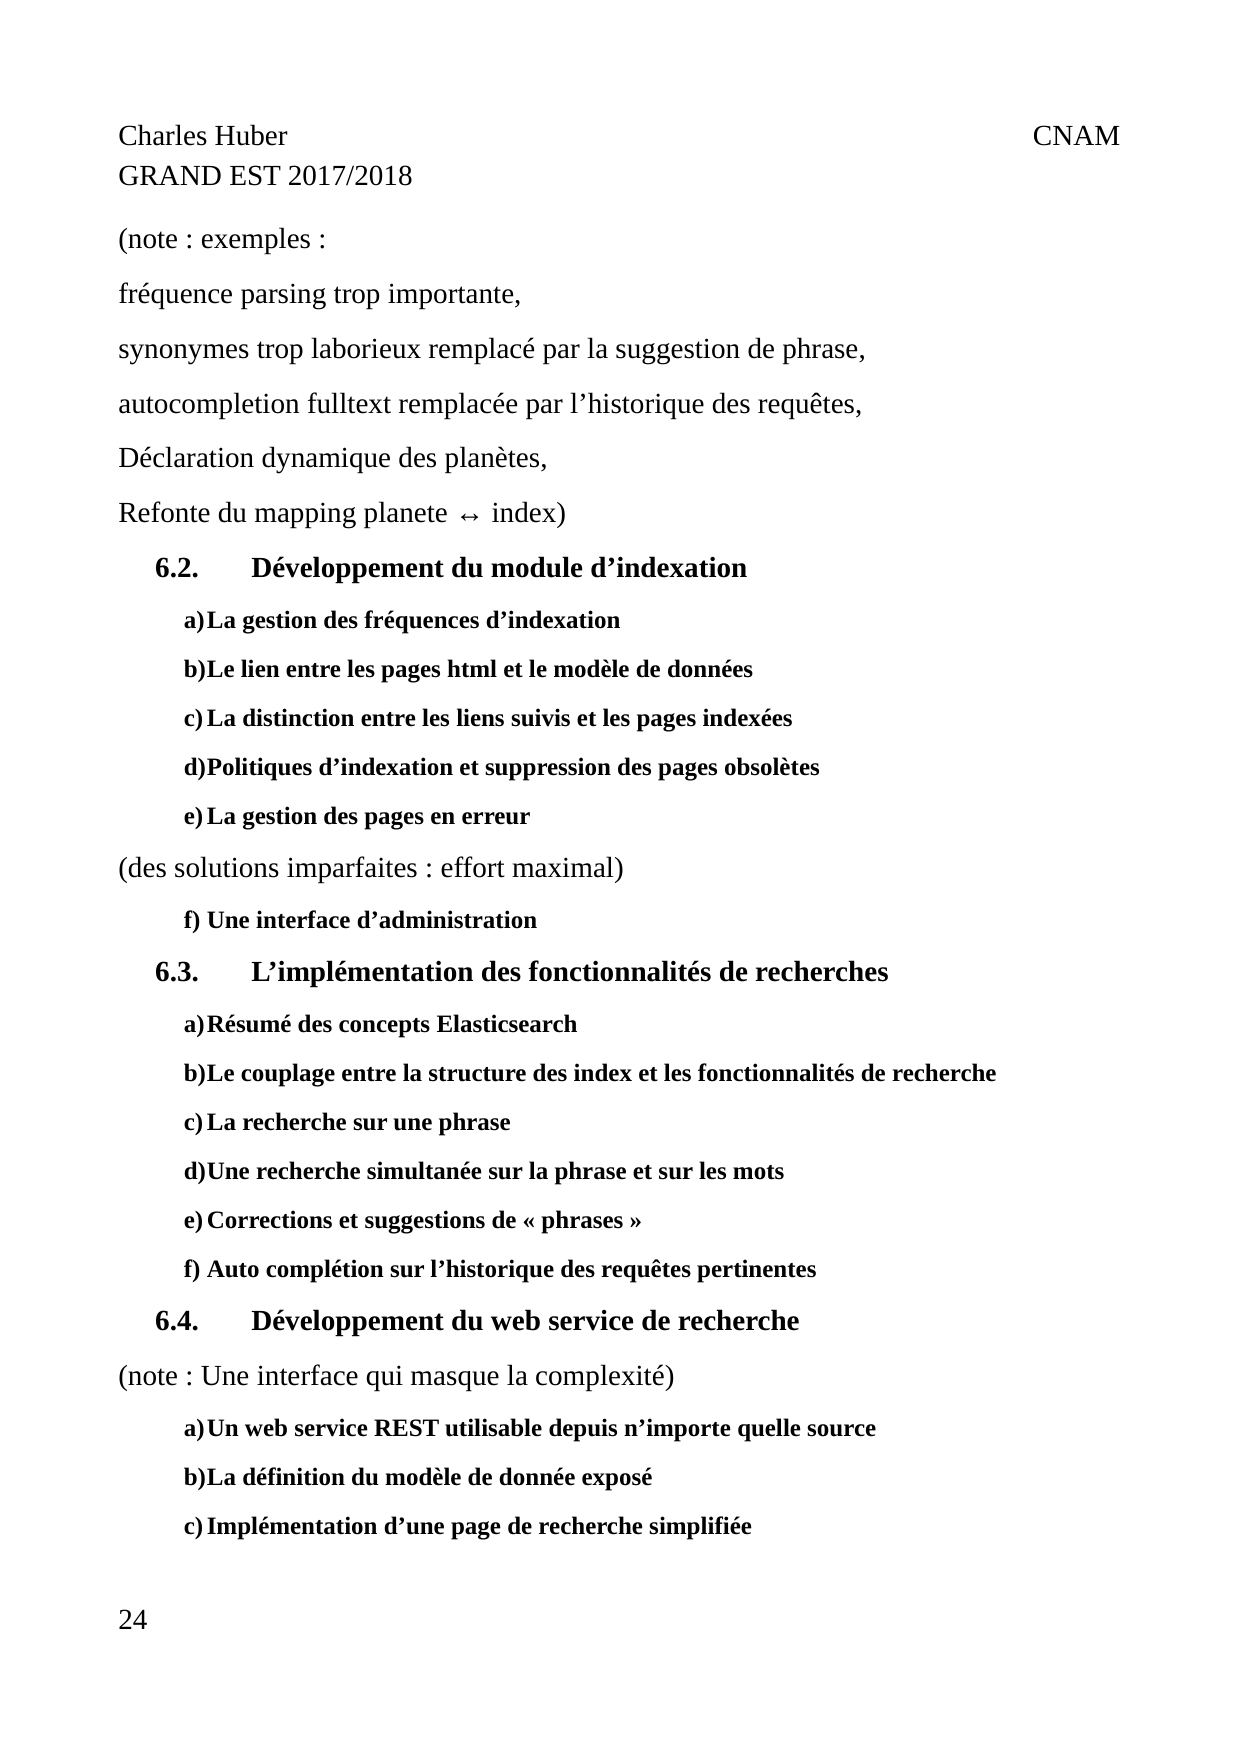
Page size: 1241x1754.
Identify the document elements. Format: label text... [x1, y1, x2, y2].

subtitle Corrections et suggestions de « phrases » [177, 1205, 1122, 1234]
subtitle Implémentation d’une page de recherche simplifiée [177, 1511, 1122, 1540]
subtitle Politiques d’indexation et suppression des pages obsolètes [177, 752, 1122, 781]
text Refonte du mapping planete ↔ index) [118, 495, 1122, 529]
text (note : Une interface qui masque la complexité) [118, 1358, 1122, 1392]
text autocompletion fulltext remplacée par l’historique des requêtes, [118, 386, 1122, 419]
subtitle Auto complétion sur l’historique des requêtes pertinentes [177, 1254, 1122, 1283]
text Déclaration dynamique des planètes, [118, 441, 1122, 474]
text (note : exemples : [118, 221, 1122, 255]
subtitle Une interface d’administration [177, 905, 1122, 934]
subtitle Le lien entre les pages html et le modèle de données [177, 654, 1122, 683]
subtitle L’implémentation des fonctionnalités de recherches [148, 954, 1122, 988]
text (des solutions imparfaites : effort maximal) [118, 850, 1122, 884]
text synonymes trop laborieux remplacé par la suggestion de phrase, [118, 331, 1122, 364]
subtitle La gestion des fréquences d’indexation [177, 605, 1122, 634]
subtitle Une recherche simultanée sur la phrase et sur les mots [177, 1156, 1122, 1185]
subtitle La recherche sur une phrase [177, 1107, 1122, 1136]
subtitle La définition du modèle de donnée exposé [177, 1462, 1122, 1491]
subtitle Résumé des concepts Elasticsearch [177, 1009, 1122, 1038]
subtitle La distinction entre les liens suivis et les pages indexées [177, 703, 1122, 732]
subtitle Un web service REST utilisable depuis n’importe quelle source [177, 1413, 1122, 1442]
subtitle Le couplage entre la structure des index et les fonctionnalités de recherche [177, 1058, 1122, 1087]
subtitle La gestion des pages en erreur [177, 801, 1122, 830]
subtitle Développement du module d’indexation [148, 550, 1122, 584]
subtitle Développement du web service de recherche [148, 1303, 1122, 1337]
text fréquence parsing trop importante, [118, 276, 1122, 310]
